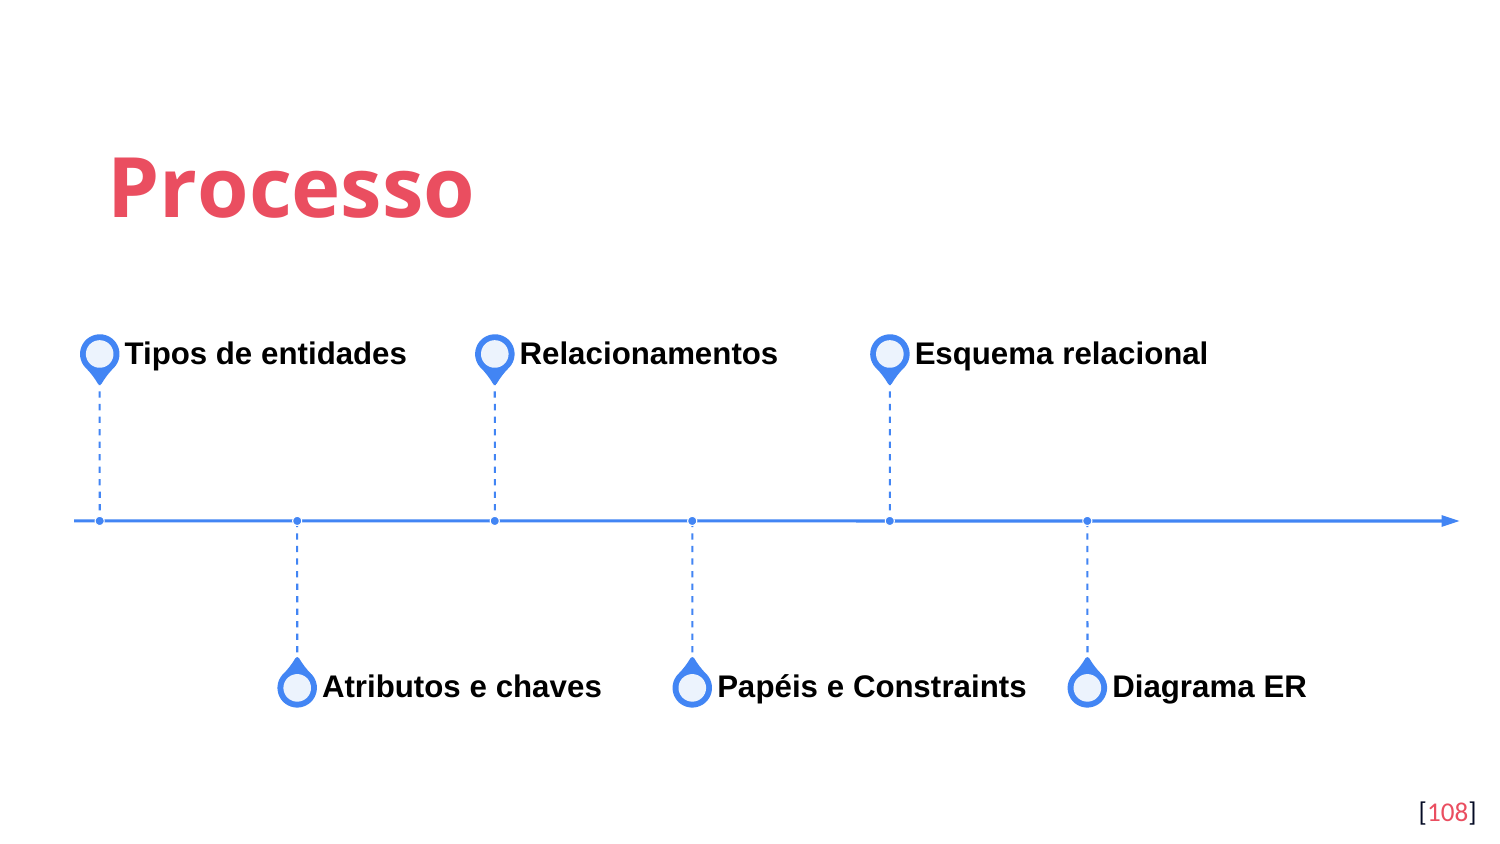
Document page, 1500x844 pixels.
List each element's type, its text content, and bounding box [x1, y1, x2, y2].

slide_number [108] [1403, 779, 1494, 844]
text_box [74, 516, 1460, 526]
text_box [872, 336, 908, 381]
text_box [1069, 661, 1105, 706]
text_box Atributos e chaves [322, 662, 652, 713]
text_box [82, 336, 118, 381]
text_box [279, 661, 315, 706]
text_box [477, 336, 513, 381]
text_box [674, 661, 710, 706]
text_box Processo [92, 104, 1408, 243]
text_box Diagrama ER [1112, 662, 1442, 713]
text_box Papéis e Constraints [717, 662, 1047, 713]
text_box Tipos de entidades [124, 328, 454, 379]
text_box Esquema relacional [914, 328, 1244, 379]
text_box Relacionamentos [519, 328, 849, 379]
